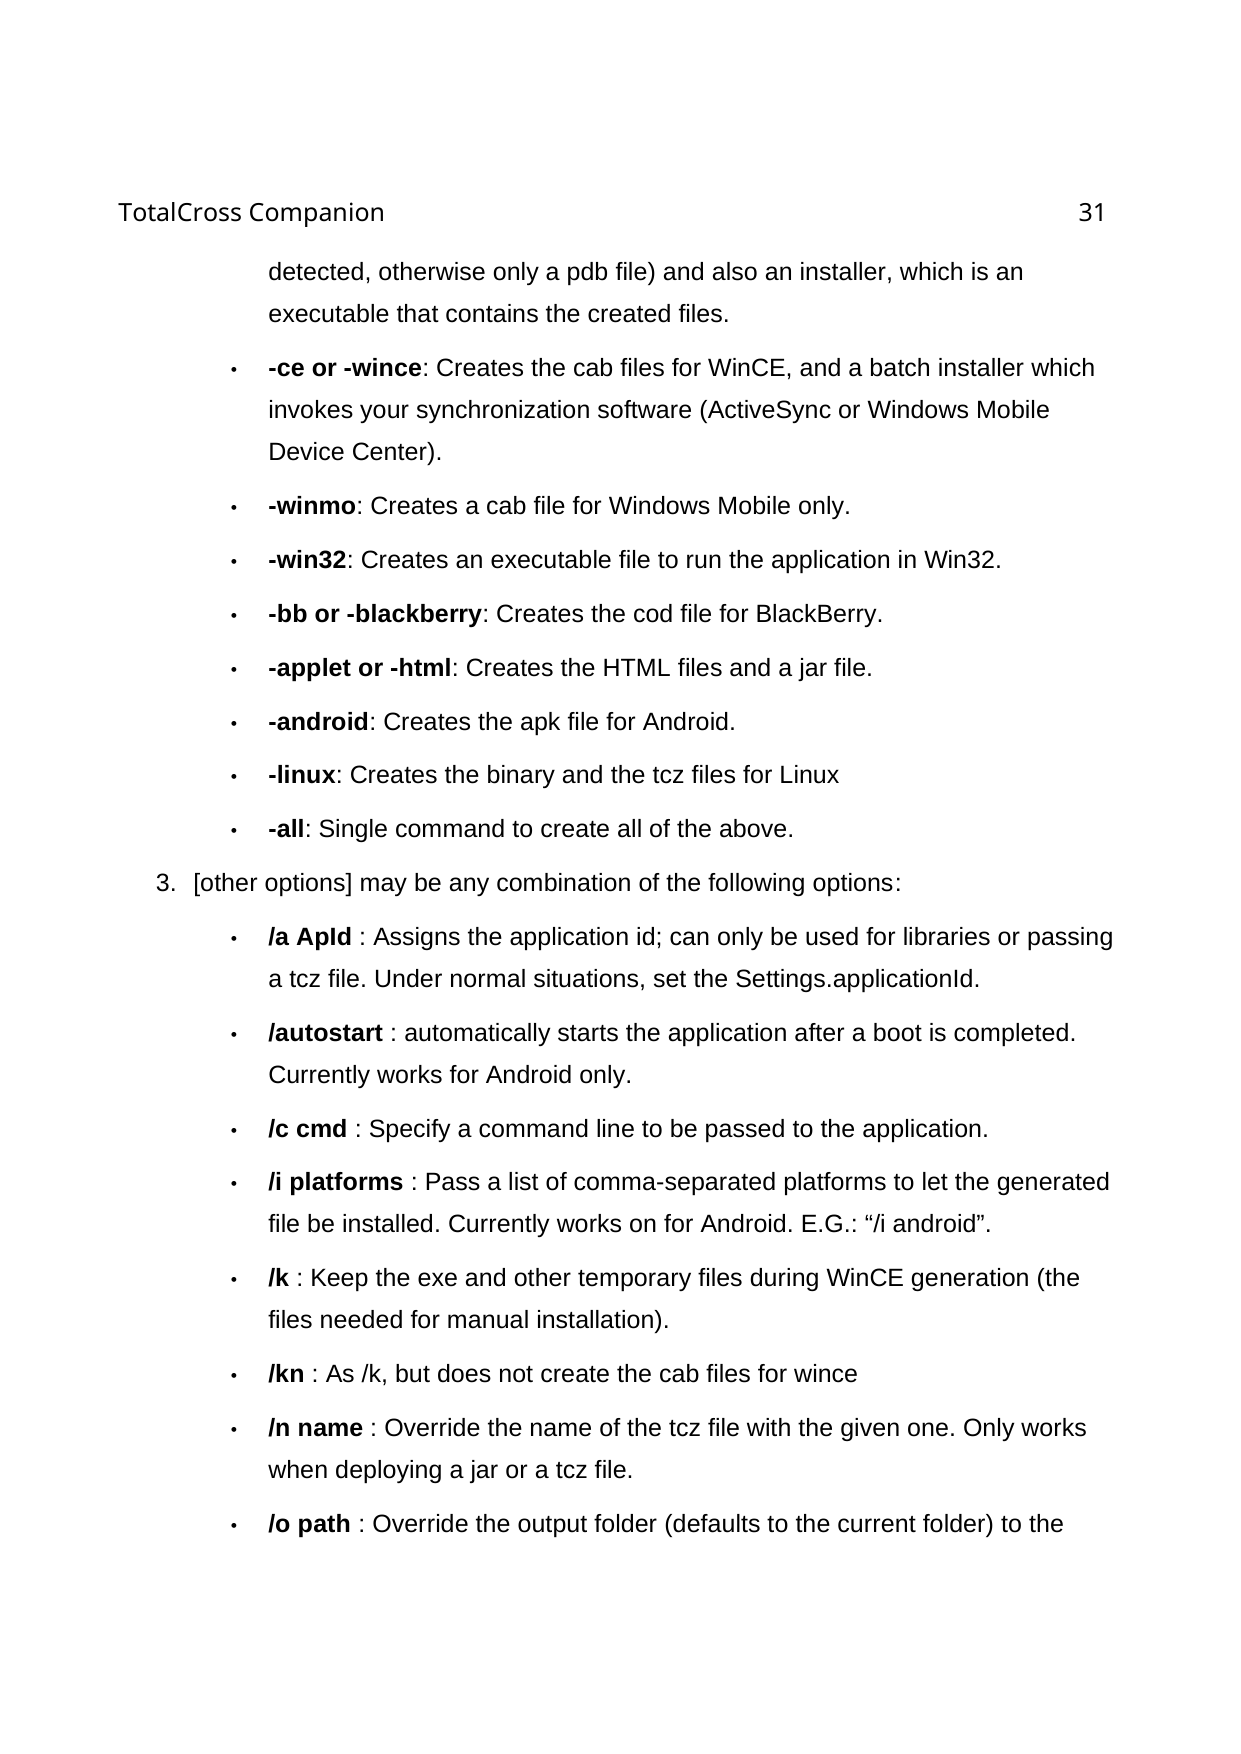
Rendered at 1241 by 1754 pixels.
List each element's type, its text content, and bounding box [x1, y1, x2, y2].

list detected, otherwise only a pdb file) and also an installer, which is an executable that contains the created files. [231, 258, 1122, 328]
list -linux: Creates the binary and the tcz files for Linux [231, 761, 1122, 789]
list -android: Creates the apk file for Android. [231, 707, 1122, 735]
list -bb or -blackberry: Creates the cod file for BlackBerry. [231, 600, 1122, 628]
list /autostart : automatically starts the application after a boot is completed. Currently works for Android only. [231, 1019, 1122, 1089]
list -all: Single command to create all of the above. [231, 815, 1122, 843]
list /i platforms : Pass a list of comma-separated platforms to let the generated file be installed. Currently works on for Android. E.G.: “/i android”. [231, 1168, 1122, 1238]
list -applet or -html: Creates the HTML files and a jar file. [231, 653, 1122, 682]
list -winmo: Creates a cab file for Windows Mobile only. [231, 492, 1122, 520]
list -win32: Creates an executable file to run the application in Win32. [231, 546, 1122, 574]
list /k : Keep the exe and other temporary files during WinCE generation (the files needed for manual installation). [231, 1264, 1122, 1334]
list /o path : Override the output folder (defaults to the current folder) to the [231, 1510, 1122, 1538]
list /n name : Override the name of the tcz file with the given one. Only works when deploying a jar or a tcz file. [231, 1414, 1122, 1484]
list /c cmd : Specify a command line to be passed to the application. [231, 1114, 1122, 1142]
list [other options] may be any combination of the following options: [156, 869, 1122, 897]
list /a ApId : Assigns the application id; can only be used for libraries or passing a tcz file. Under normal situations, set the Settings.applicationId. [231, 923, 1122, 993]
list -ce or -wince: Creates the cab files for WinCE, and a batch installer which invokes your synchronization software (ActiveSync or Windows Mobile Device Center). [231, 354, 1122, 466]
list /kn : As /k, but does not create the cab files for wince [231, 1360, 1122, 1388]
